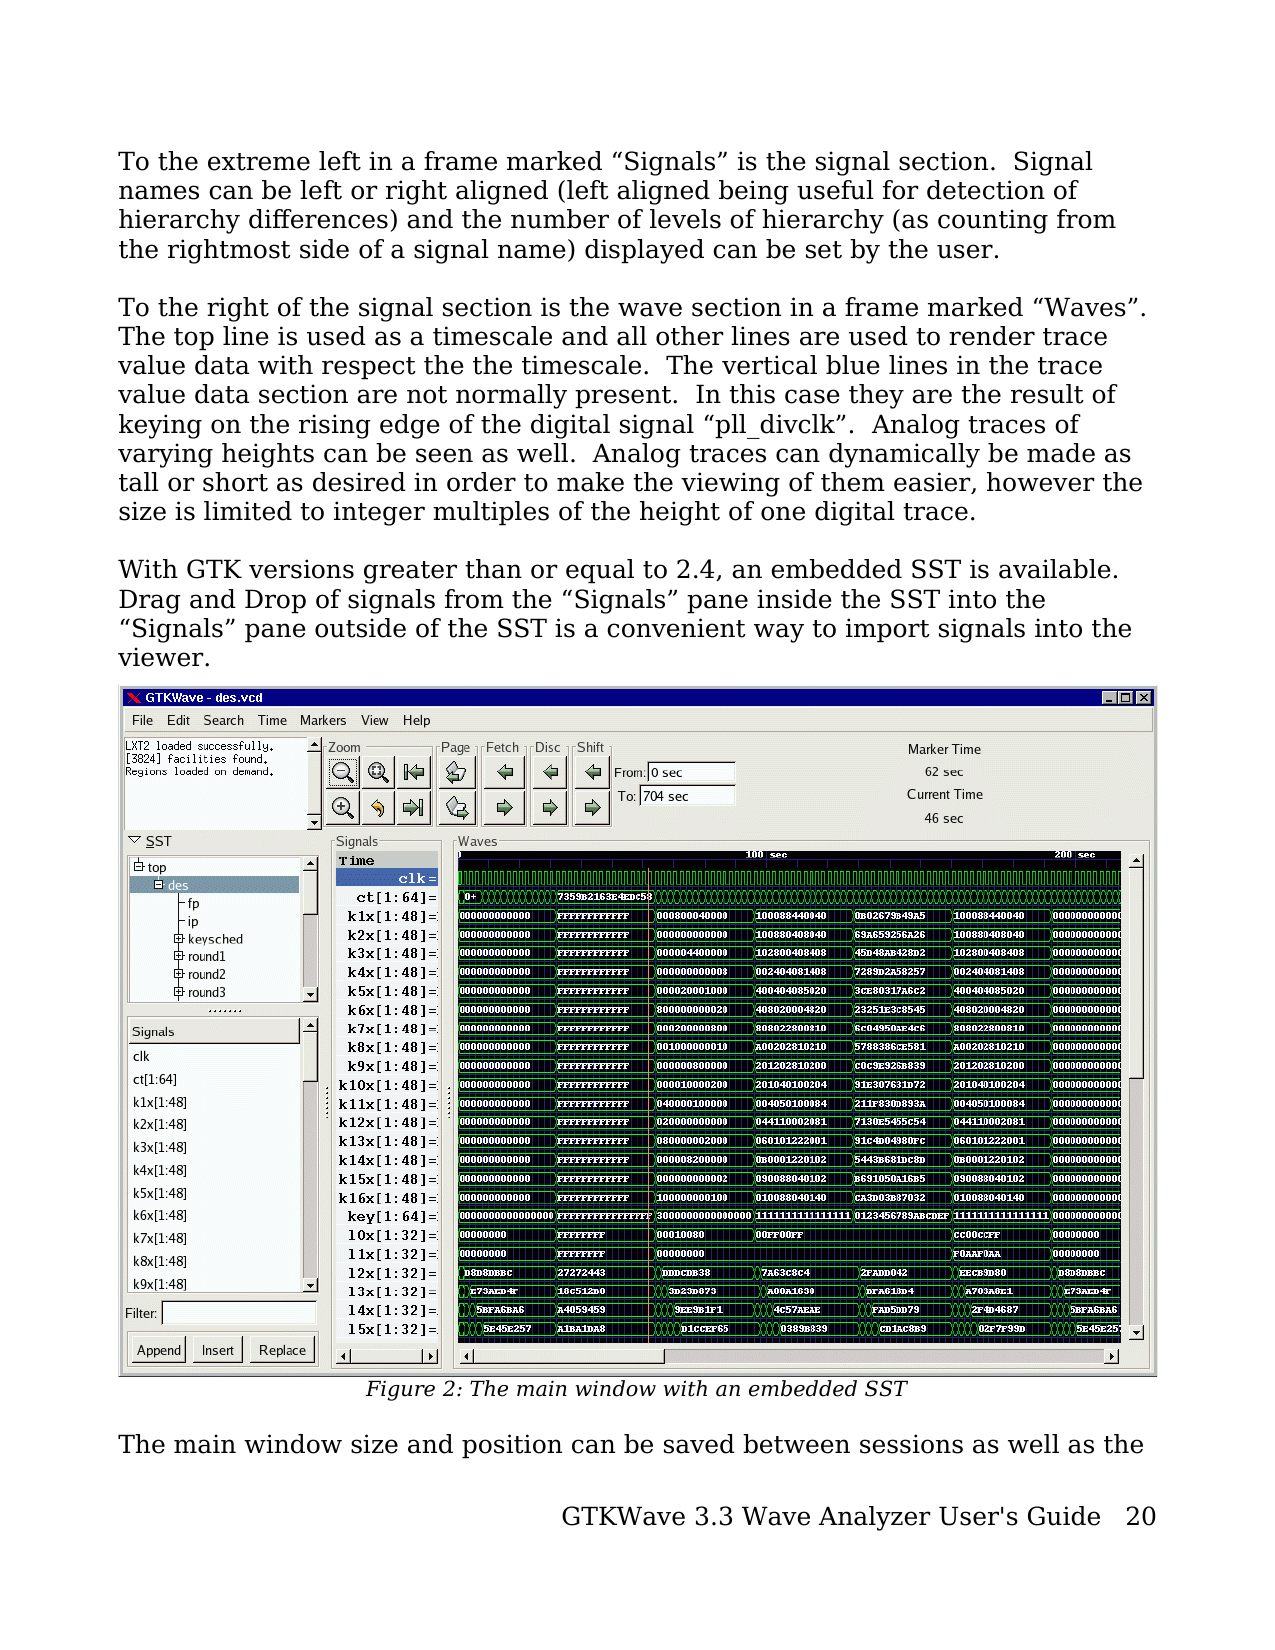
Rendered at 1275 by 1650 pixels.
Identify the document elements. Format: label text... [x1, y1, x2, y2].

text The main window size and position can be saved between sessions as well as the [118, 1430, 1157, 1459]
text Figure 2: The main window with an embedded SST [118, 1377, 1157, 1401]
text To the extreme left in a frame marked “Signals” is the signal section. Signal names can be left or right aligned (left aligned being useful for detection of hierarchy differences) and the number of levels of hierarchy (as counting from the rightmost side of a signal name) displayed can be set by the user. [118, 147, 1157, 264]
picture [118, 685, 1158, 1377]
text To the right of the signal section is the wave section in a frame marked “Waves”. The top line is used as a timescale and all other lines are used to render trace value data with respect the the timescale. The vertical blue lines in the trace value data section are not normally present. In this case they are the result of keying on the rising edge of the digital signal “pll_divclk”. Analog traces of varying heights can be seen as well. Analog traces can dynamically be made as tall or short as desired in order to make the viewing of them easier, however the size is limited to integer multiples of the height of one digital trace. [118, 293, 1157, 526]
text With GTK versions greater than or equal to 2.4, an embedded SST is available. Drag and Drop of signals from the “Signals” pane inside the SST into the “Signals” pane outside of the SST is a convenient way to import signals into the viewer. [118, 556, 1157, 672]
